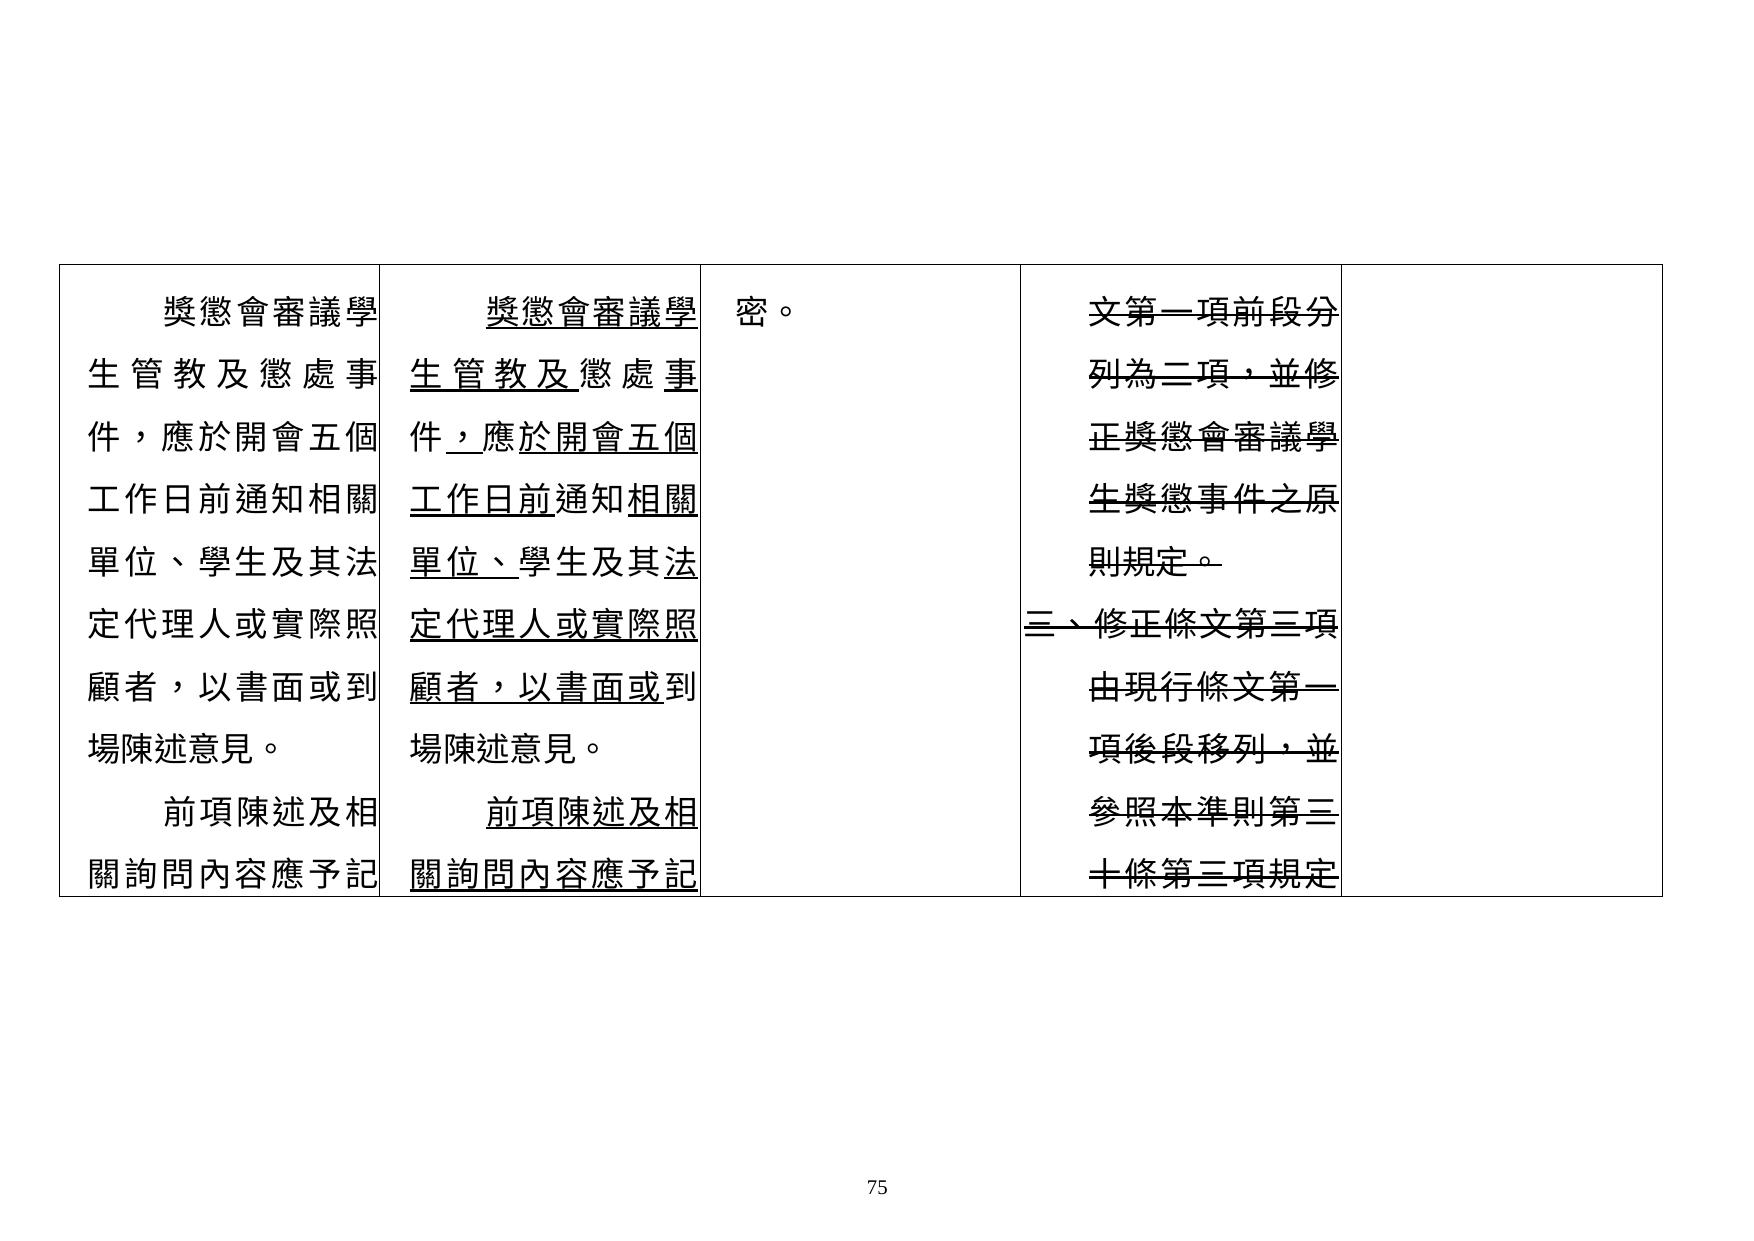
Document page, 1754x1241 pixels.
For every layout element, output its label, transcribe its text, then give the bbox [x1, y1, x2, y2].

table_cell 密。 [701, 265, 1020, 896]
table_cell 獎懲會審議學生管教及懲處事件，應於開會五個工作日前通知相關單位、學生及其法定代理人或實際照顧者，以書面或到場陳述意見。 前項陳述及相關詢問內容應予記 [60, 265, 379, 896]
table_cell 獎懲會審議學生管教及懲處事件，應於開會五個工作日前通知相關單位、學生及其法定代理人或實際照顧者，以書面或到場陳述意見。 前項陳述及相關詢問內容應予記 [380, 265, 700, 896]
table_cell 文第一項前段分列為二項，並修正獎懲會審議學生獎懲事件之原則規定。 三、修正條文第三項由現行條文第一項後段移列，並參照本準則第三十條第三項規定 [1021, 265, 1341, 896]
table_cell [1342, 265, 1662, 896]
